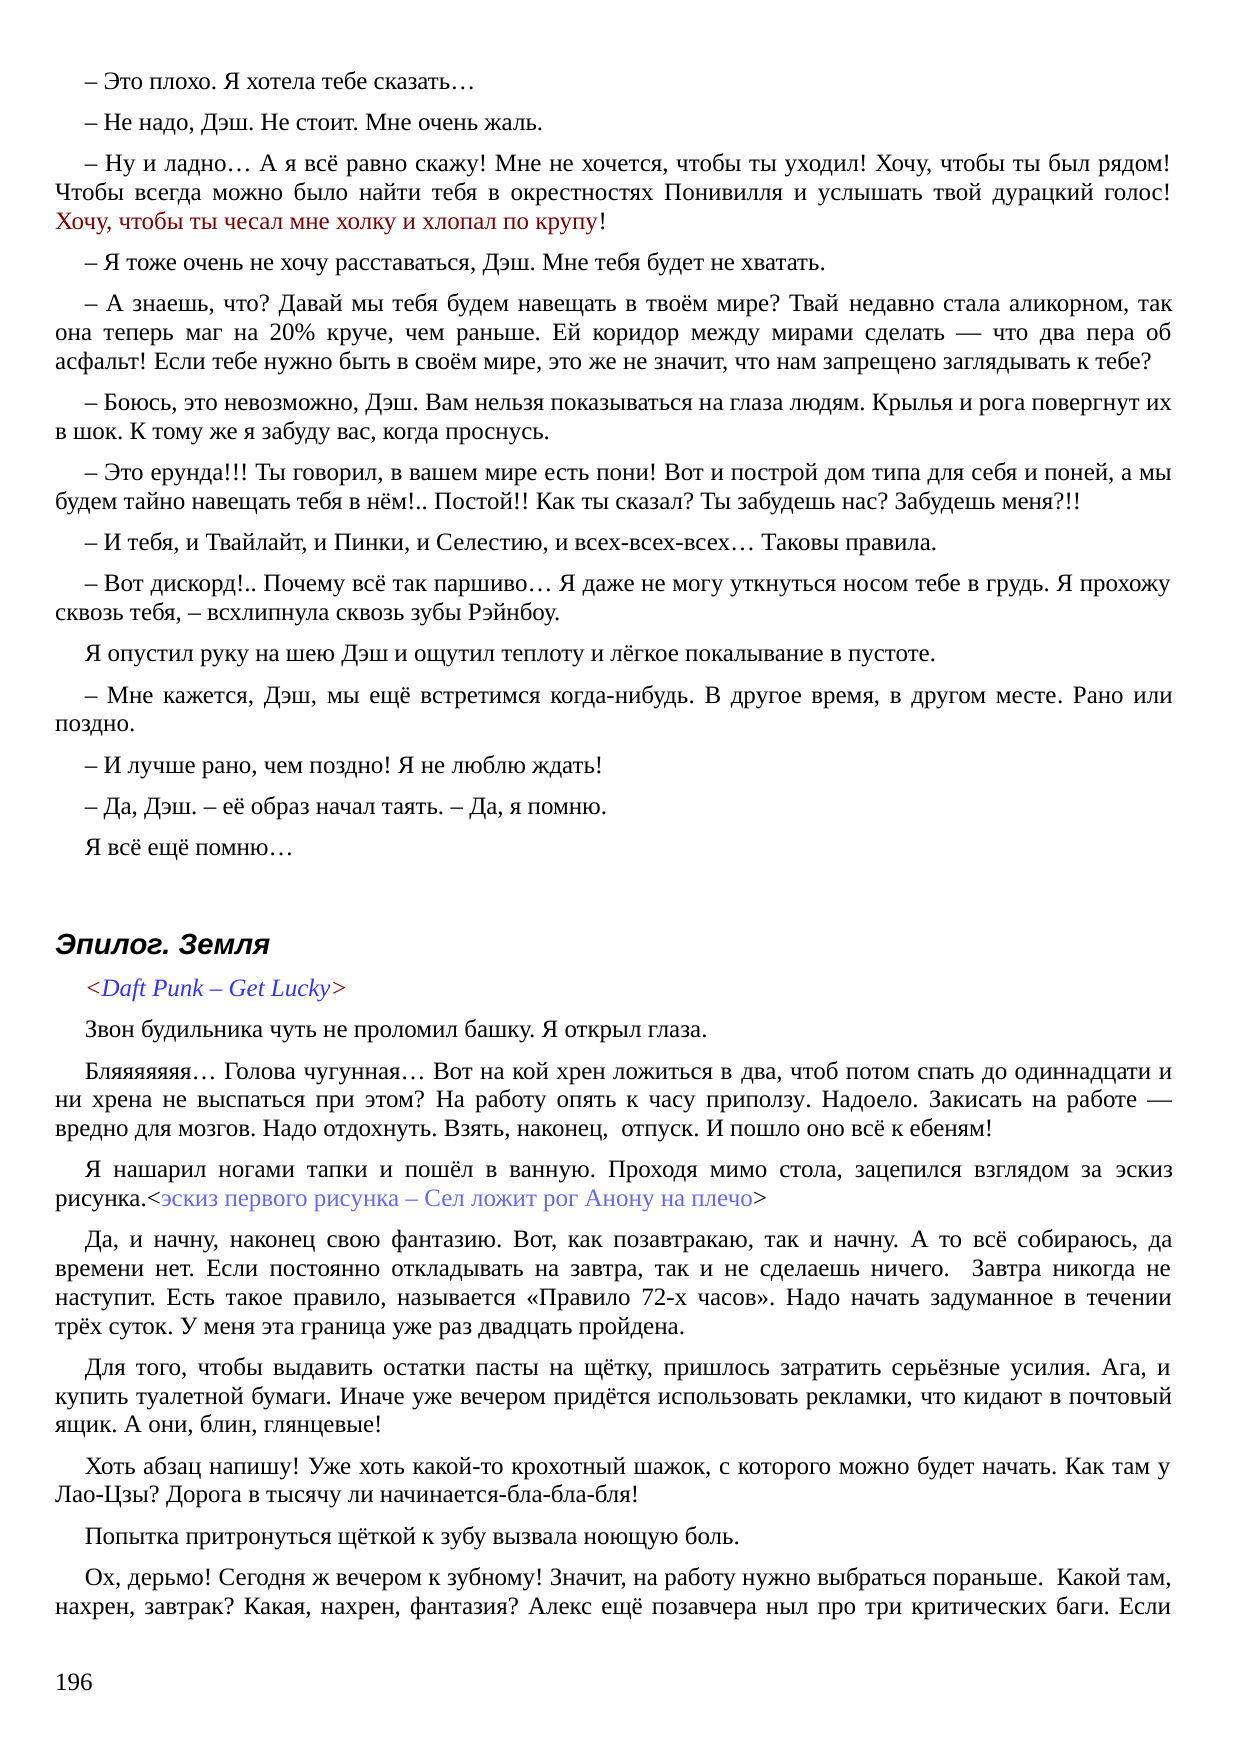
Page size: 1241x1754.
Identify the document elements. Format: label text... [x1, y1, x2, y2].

text – И лучше рано, чем поздно! Я не люблю ждать! [55, 750, 1173, 778]
text Я всё ещё помню… [55, 832, 1173, 861]
text – Вот дискорд!.. Почему всё так паршиво… Я даже не могу уткнуться носом тебе в грудь. Я прохожу сквозь тебя, – всхлипнула сквозь зубы Рэйнбоу. [55, 568, 1173, 626]
text Для того, чтобы выдавить остатки пасты на щётку, пришлось затратить серьёзные усилия. Ага, и купить туалетной бумаги. Иначе уже вечером придётся использовать рекламки, что кидают в почтовый ящик. А они, блин, глянцевые! [55, 1352, 1173, 1438]
text Бляяяяяяя… Голова чугунная… Вот на кой хрен ложиться в два, чтоб потом спать до одиннадцати и ни хрена не выспаться при этом? На работу опять к часу приползу. Надоело. Закисать на работе — вредно для мозгов. Надо отдохнуть. Взять, наконец, отпуск. И пошло оно всё к ебеням! [55, 1056, 1173, 1142]
text – И тебя, и Твайлайт, и Пинки, и Селестию, и всех-всех-всех… Таковы правила. [55, 527, 1173, 556]
text – Это ерунда!!! Ты говорил, в вашем мире есть пони! Вот и построй дом типа для себя и поней, а мы будем тайно навещать тебя в нём!.. Постой!! Как ты сказал? Ты забудешь нас? Забудешь меня?!! [55, 457, 1173, 515]
subtitle Эпилог. Земля [55, 927, 1173, 961]
text – Я тоже очень не хочу расставаться, Дэш. Мне тебя будет не хватать. [55, 247, 1173, 276]
text Попытка притронуться щёткой к зубу вызвала ноющую боль. [55, 1521, 1173, 1549]
text Ох, дерьмо! Сегодня ж вечером к зубному! Значит, на работу нужно выбраться пораньше. Какой там, нахрен, завтрак? Какая, нахрен, фантазия? Алекс ещё позавчера ныл про три критических баги. Если [55, 1562, 1173, 1619]
text Да, и начну, наконец свою фантазию. Вот, как позавтракаю, так и начну. А то всё собираюсь, да времени нет. Если постоянно откладывать на завтра, так и не сделаешь ничего. Завтра никогда не наступит. Есть такое правило, называется «Правило 72-х часов». Надо начать задуманное в течении трёх суток. У меня эта граница уже раз двадцать пройдена. [55, 1224, 1173, 1339]
text – Это плохо. Я хотела тебе сказать… [55, 66, 1173, 95]
text Хоть абзац напишу! Уже хоть какой-то крохотный шажок, с которого можно будет начать. Как там у Лао-Цзы? Дорога в тысячу ли начинается-бла-бла-бля! [55, 1451, 1173, 1508]
text – Да, Дэш. – её образ начал таять. – Да, я помню. [55, 791, 1173, 820]
text <Daft Punk – Get Lucky> [55, 973, 1173, 1002]
text – Мне кажется, Дэш, мы ещё встретимся когда-нибудь. В другое время, в другом месте. Рано или поздно. [55, 680, 1173, 737]
text – Боюсь, это невозможно, Дэш. Вам нельзя показываться на глаза людям. Крылья и рога повергнут их в шок. К тому же я забуду вас, когда проснусь. [55, 387, 1173, 445]
text – А знаешь, что? Давай мы тебя будем навещать в твоём мире? Твай недавно стала аликорном, так она теперь маг на 20% круче, чем раньше. Ей коридор между мирами сделать — что два пера об асфальт! Если тебе нужно быть в своём мире, это же не значит, что нам запрещено заглядывать к тебе? [55, 288, 1173, 375]
text Я нашарил ногами тапки и пошёл в ванную. Проходя мимо стола, зацепился взглядом за эскиз рисунка.<эскиз первого рисунка – Сел ложит рог Анону на плечо> [55, 1154, 1173, 1212]
text – Не надо, Дэш. Не стоит. Мне очень жаль. [55, 107, 1173, 136]
text – Ну и ладно… А я всё равно скажу! Мне не хочется, чтобы ты уходил! Хочу, чтобы ты был рядом! Чтобы всегда можно было найти тебя в окрестностях Понивилля и услышать твой дурацкий голос! Хочу, чтобы ты чесал мне холку и хлопал по крупу! [55, 148, 1173, 235]
text Я опустил руку на шею Дэш и ощутил теплоту и лёгкое покалывание в пустоте. [55, 638, 1173, 667]
text Звон будильника чуть не проломил башку. Я открыл глаза. [55, 1014, 1173, 1043]
